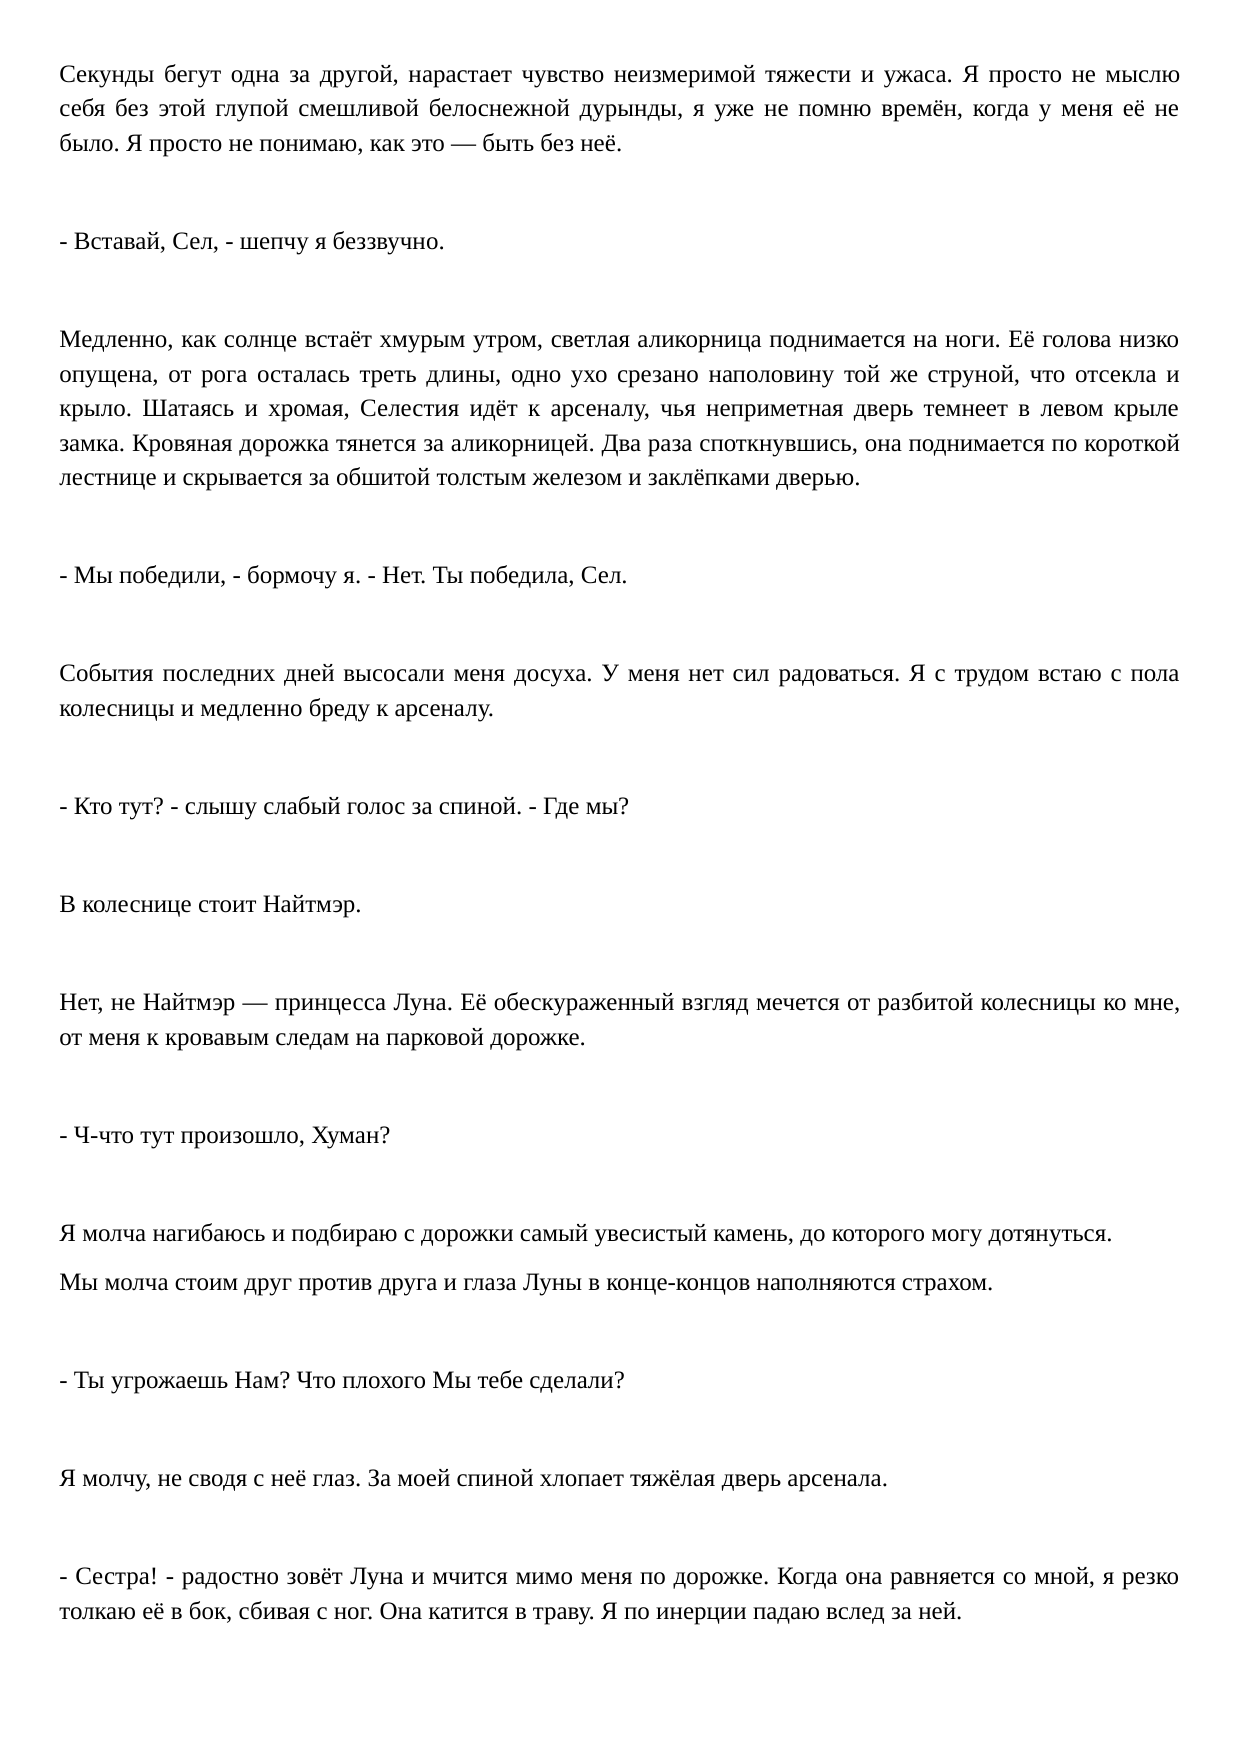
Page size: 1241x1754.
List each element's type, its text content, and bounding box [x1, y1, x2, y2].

text Секунды бегут одна за другой, нарастает чувство неизмеримой тяжести и ужаса. Я просто не мыслю себя без этой глупой смешливой белоснежной дурынды, я уже не помню времён, когда у меня её не было. Я просто не понимаю, как это — быть без неё. [59, 59, 1181, 157]
text - Мы победили, - бормочу я. - Нет. Ты победила, Сел. [59, 560, 1181, 589]
text Я молчу, не сводя с неё глаз. За моей спиной хлопает тяжёлая дверь арсенала. [59, 1463, 1181, 1492]
text - Ты угрожаешь Нам? Что плохого Мы тебе сделали? [59, 1365, 1181, 1394]
text - Вставай, Сел, - шепчу я беззвучно. [59, 226, 1181, 255]
text В колеснице стоит Найтмэр. [59, 889, 1181, 918]
text Я молча нагибаюсь и подбираю с дорожки самый увесистый камень, до которого могу дотянуться. [59, 1218, 1181, 1247]
text - Кто тут? - слышу слабый голос за спиной. - Где мы? [59, 791, 1181, 820]
text - Сестра! - радостно зовёт Луна и мчится мимо меня по дорожке. Когда она равняется со мной, я резко толкаю её в бок, сбивая с ног. Она катится в траву. Я по инерции падаю вслед за ней. [59, 1561, 1181, 1625]
text События последних дней высосали меня досуха. У меня нет сил радоваться. Я с трудом встаю с пола колесницы и медленно бреду к арсеналу. [59, 658, 1181, 722]
text - Ч-что тут произошло, Хуман? [59, 1120, 1181, 1149]
text Нет, не Найтмэр — принцесса Луна. Её обескураженный взгляд мечется от разбитой колесницы ко мне, от меня к кровавым следам на парковой дорожке. [59, 987, 1181, 1051]
text Медленно, как солнце встаёт хмурым утром, светлая аликорница поднимается на ноги. Её голова низко опущена, от рога осталась треть длины, одно ухо срезано наполовину той же струной, что отсекла и крыло. Шатаясь и хромая, Селестия идёт к арсеналу, чья неприметная дверь темнеет в левом крыле замка. Кровяная дорожка тянется за аликорницей. Два раза споткнувшись, она поднимается по короткой лестнице и скрывается за обшитой толстым железом и заклёпками дверью. [59, 324, 1181, 491]
text Мы молча стоим друг против друга и глаза Луны в конце-концов наполняются страхом. [59, 1267, 1181, 1296]
